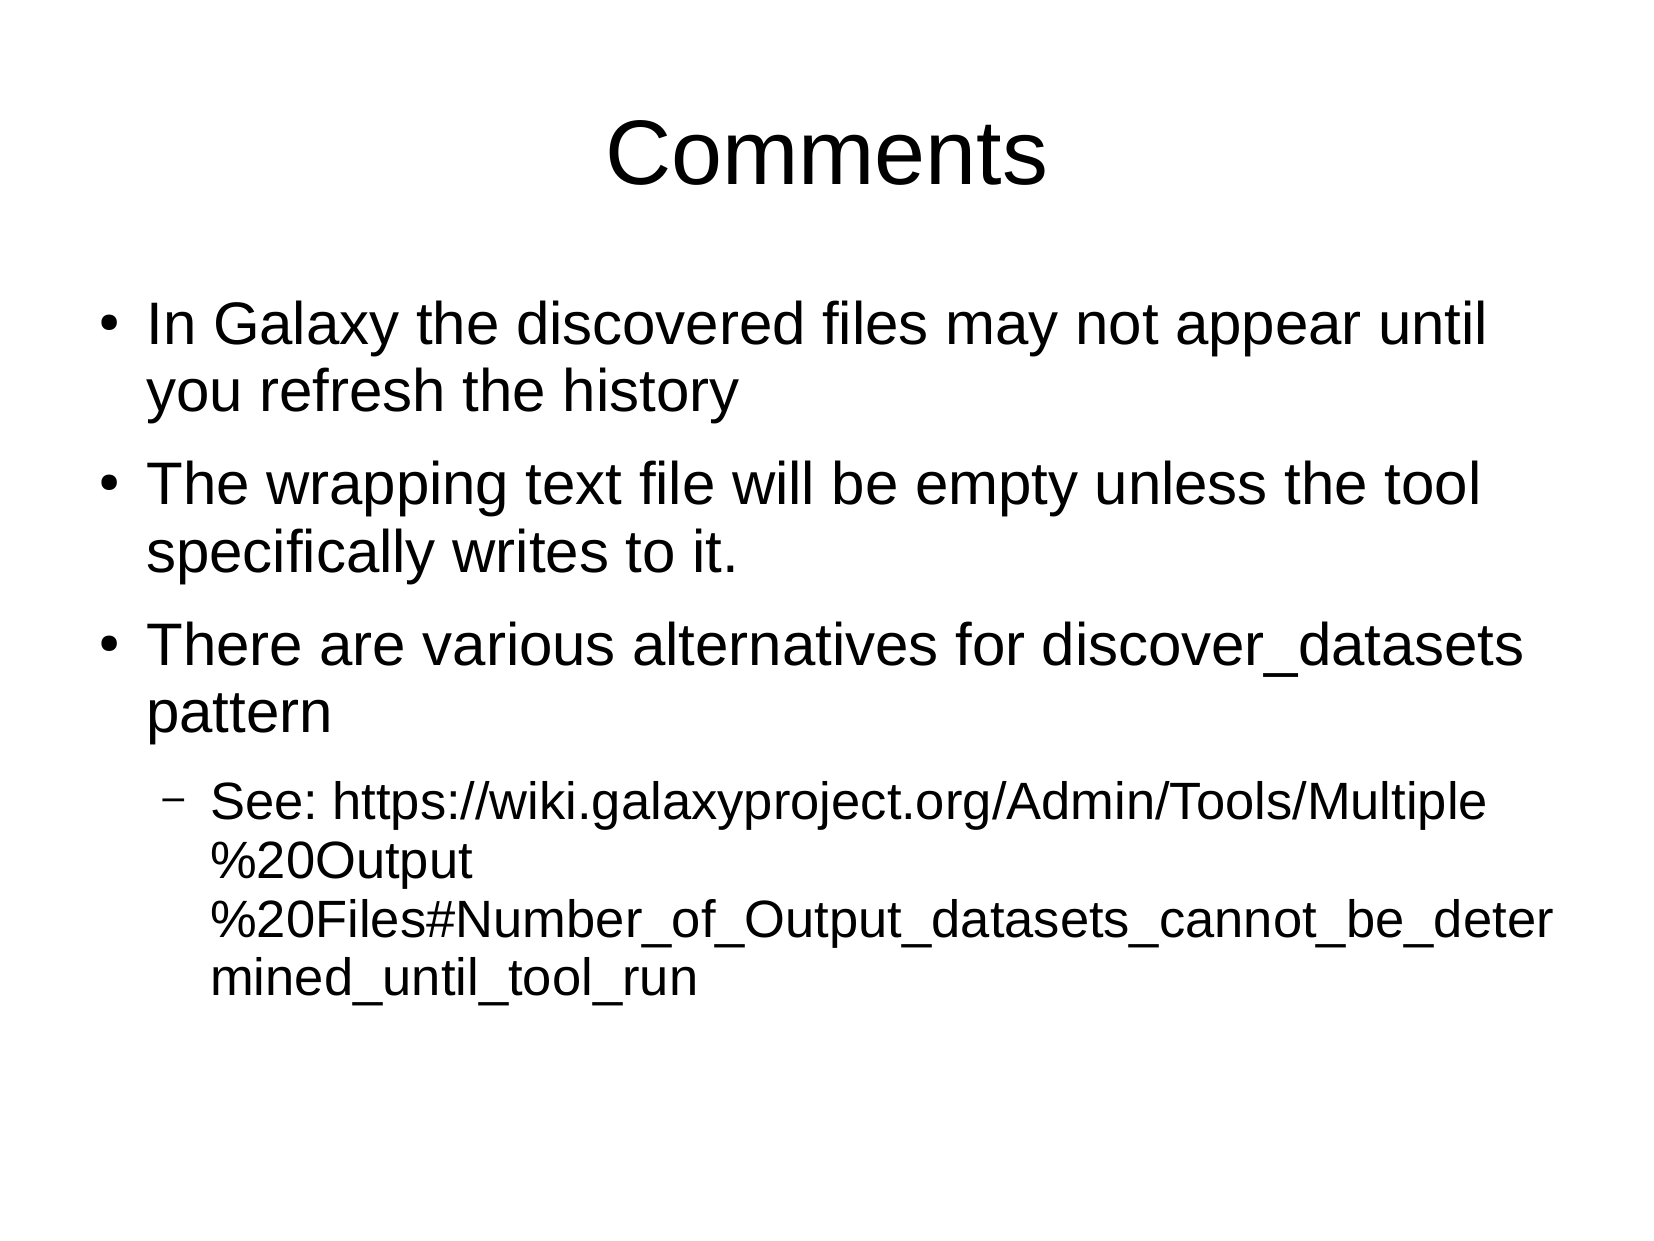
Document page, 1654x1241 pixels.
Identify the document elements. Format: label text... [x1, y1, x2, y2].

list In Galaxy the discovered files may not appear until you refresh the history The wrapping text file will be empty unless the tool specifically writes to it. There are various alternatives for discover_datasets pattern See: https://wiki.galaxyproject.org/Admin/Tools/Multiple%20Output%20Files#Number_of_Output_datasets_cannot_be_determined_until_tool_run [82, 290, 1571, 1010]
title Comments [82, 49, 1571, 257]
